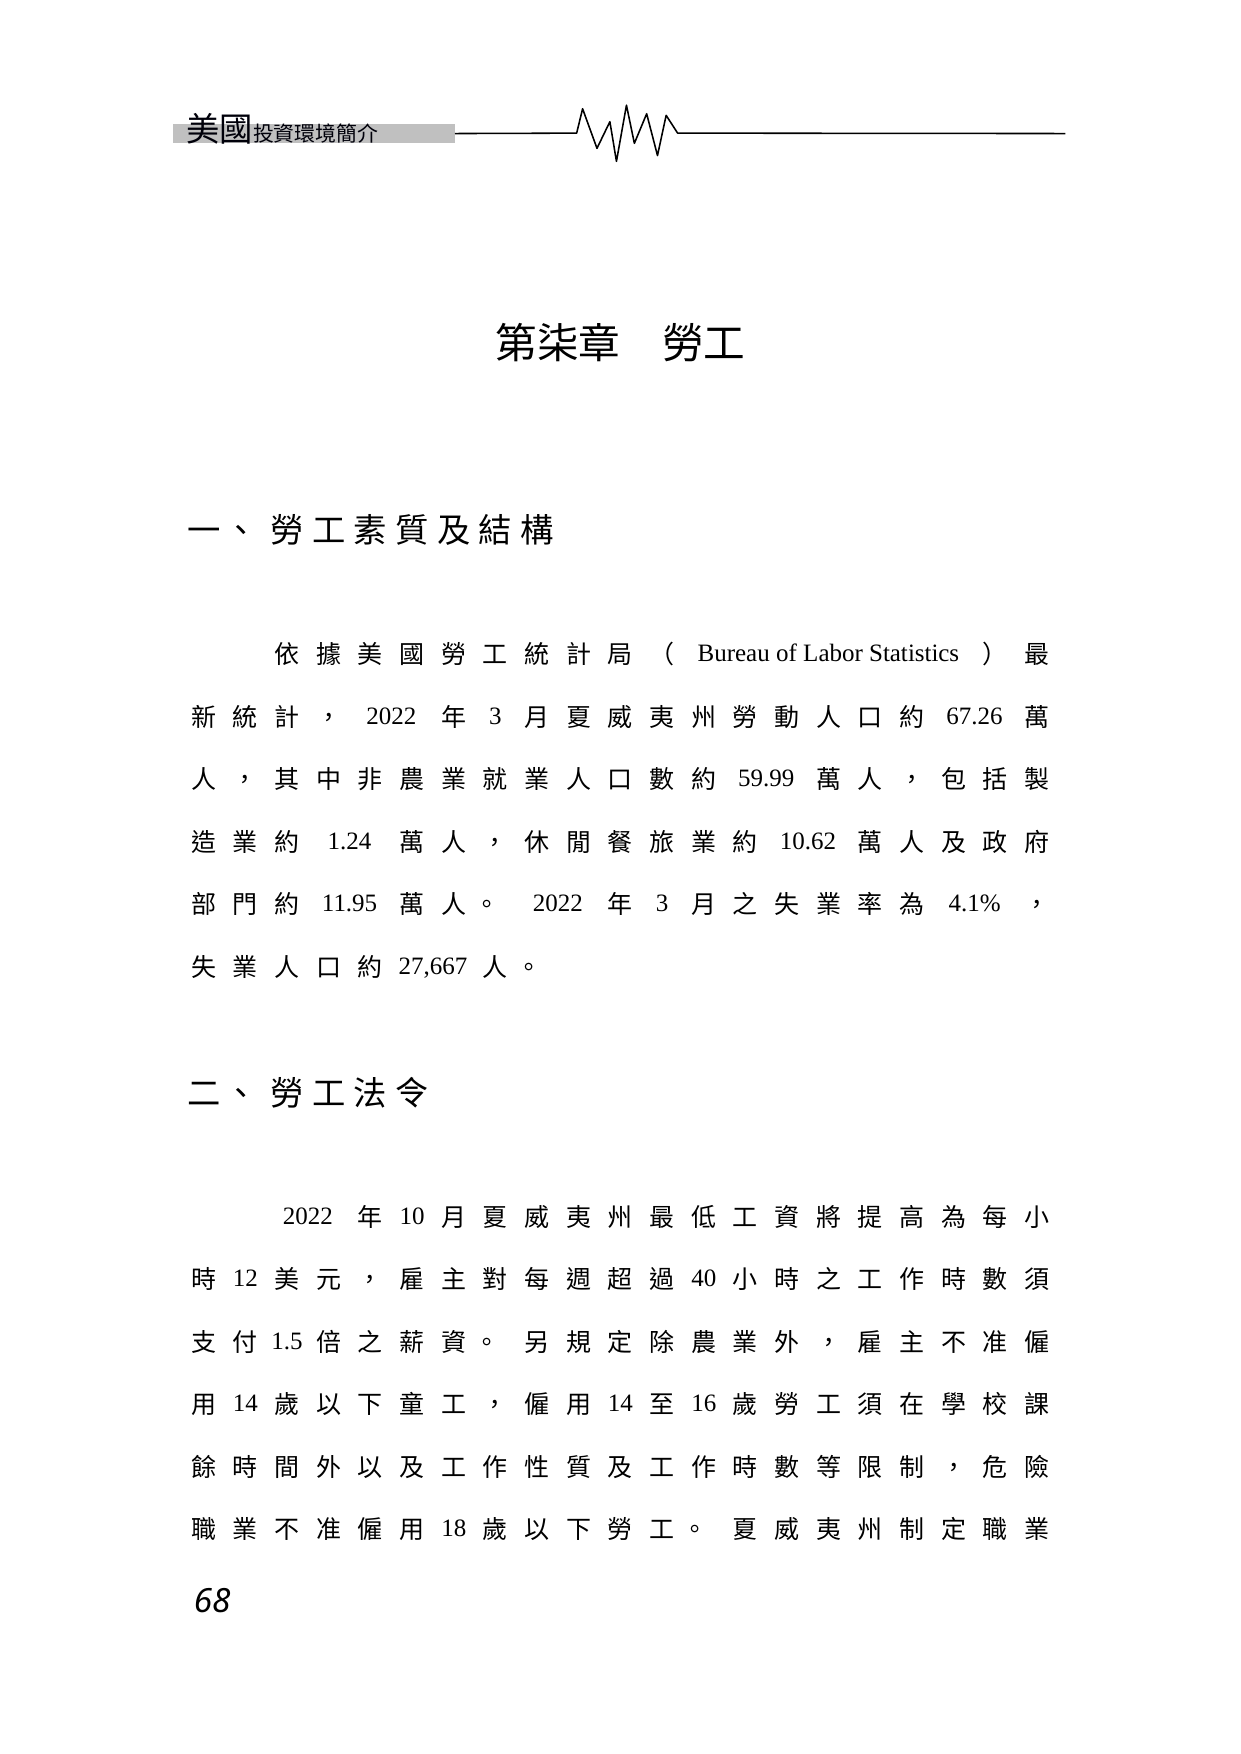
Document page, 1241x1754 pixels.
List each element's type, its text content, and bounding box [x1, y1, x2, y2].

text 2022年10月夏威夷州最低工資將提高為每小時12美元，雇主對每週超過40小時之工作時數須支付1.5倍之薪資。另規定除農業外，雇主不准僱用14歲以下童工，僱用14至16歲勞工須在學校課餘時間外以及工作性質及工作時數等限制，危險職業不准僱用18歲以下勞工。夏威夷州制定職業 [183, 1174, 1058, 1549]
text 依據美國勞工統計局（Bureau of Labor Statistics）最新統計，2022年3月夏威夷州勞動人口約67.26萬人，其中非農業就業人口數約59.99萬人，包括製造業約1.24萬人，休閒餐旅業約10.62萬人及政府部門約11.95萬人。2022年3月之失業率為4.1%，失業人口約27,667人。 [183, 611, 1058, 986]
text 第柒章 勞工 [183, 299, 1058, 361]
text 一、勞工素質及結構 [183, 486, 1058, 549]
text 二、勞工法令 [183, 1049, 1058, 1111]
